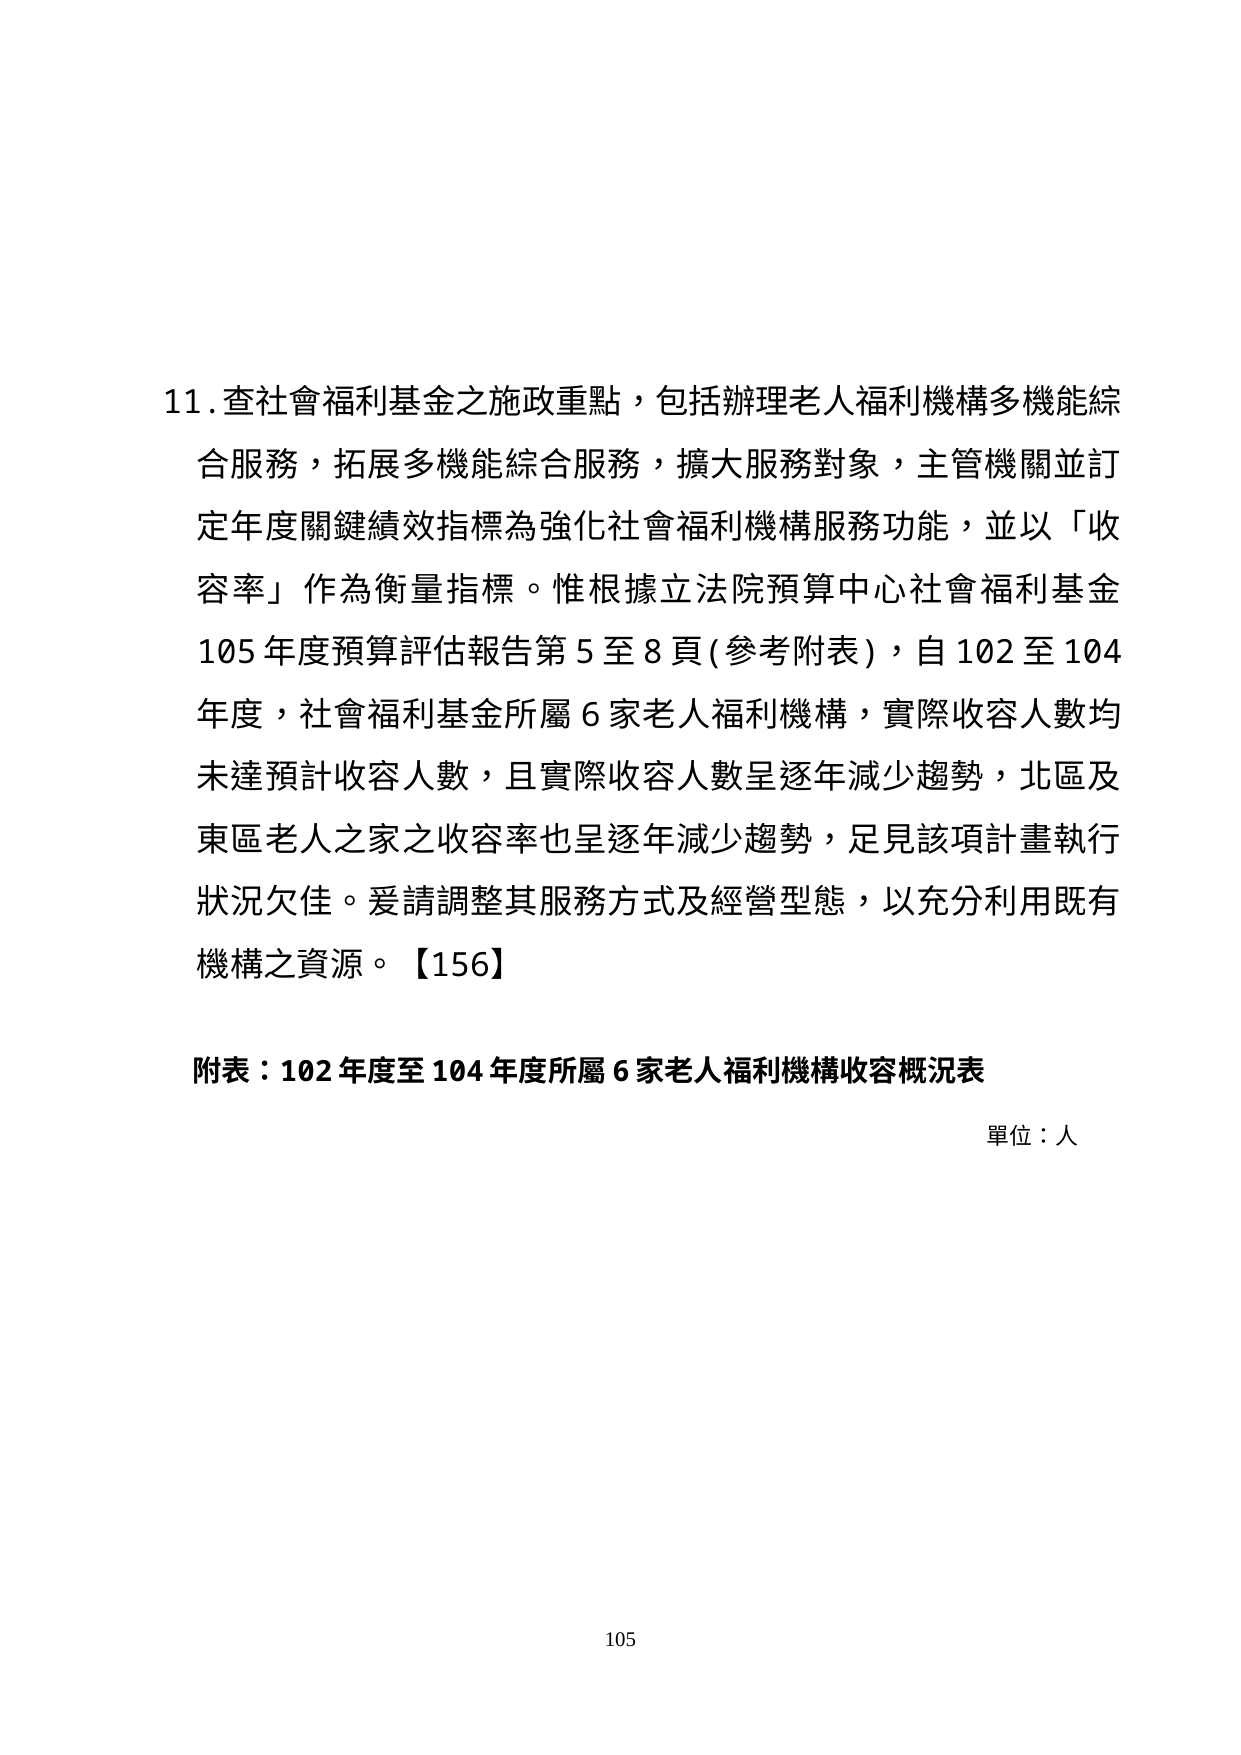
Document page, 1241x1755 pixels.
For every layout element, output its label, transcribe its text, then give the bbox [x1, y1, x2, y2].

text 附表：102年度至104年度所屬6家老人福利機構收容概況表 [151, 1027, 1122, 1090]
text 11.查社會福利基金之施政重點，包括辦理老人福利機構多機能綜合服務，拓展多機能綜合服務，擴大服務對象，主管機關並訂定年度關鍵績效指標為強化社會福利機構服務功能，並以「收容率」作為衡量指標。惟根據立法院預算中心社會福利基金105年度預算評估報告第5至8頁(參考附表)，自102至104年度，社會福利基金所屬6家老人福利機構，實際收容人數均未達預計收容人數，且實際收容人數呈逐年減少趨勢，北區及東區老人之家之收容率也呈逐年減少趨勢，足見該項計畫執行狀況欠佳。爰請調整其服務方式及經營型態，以充分利用既有機構之資源。【156】 [162, 358, 1122, 983]
text 單位：人 [118, 1090, 1078, 1152]
